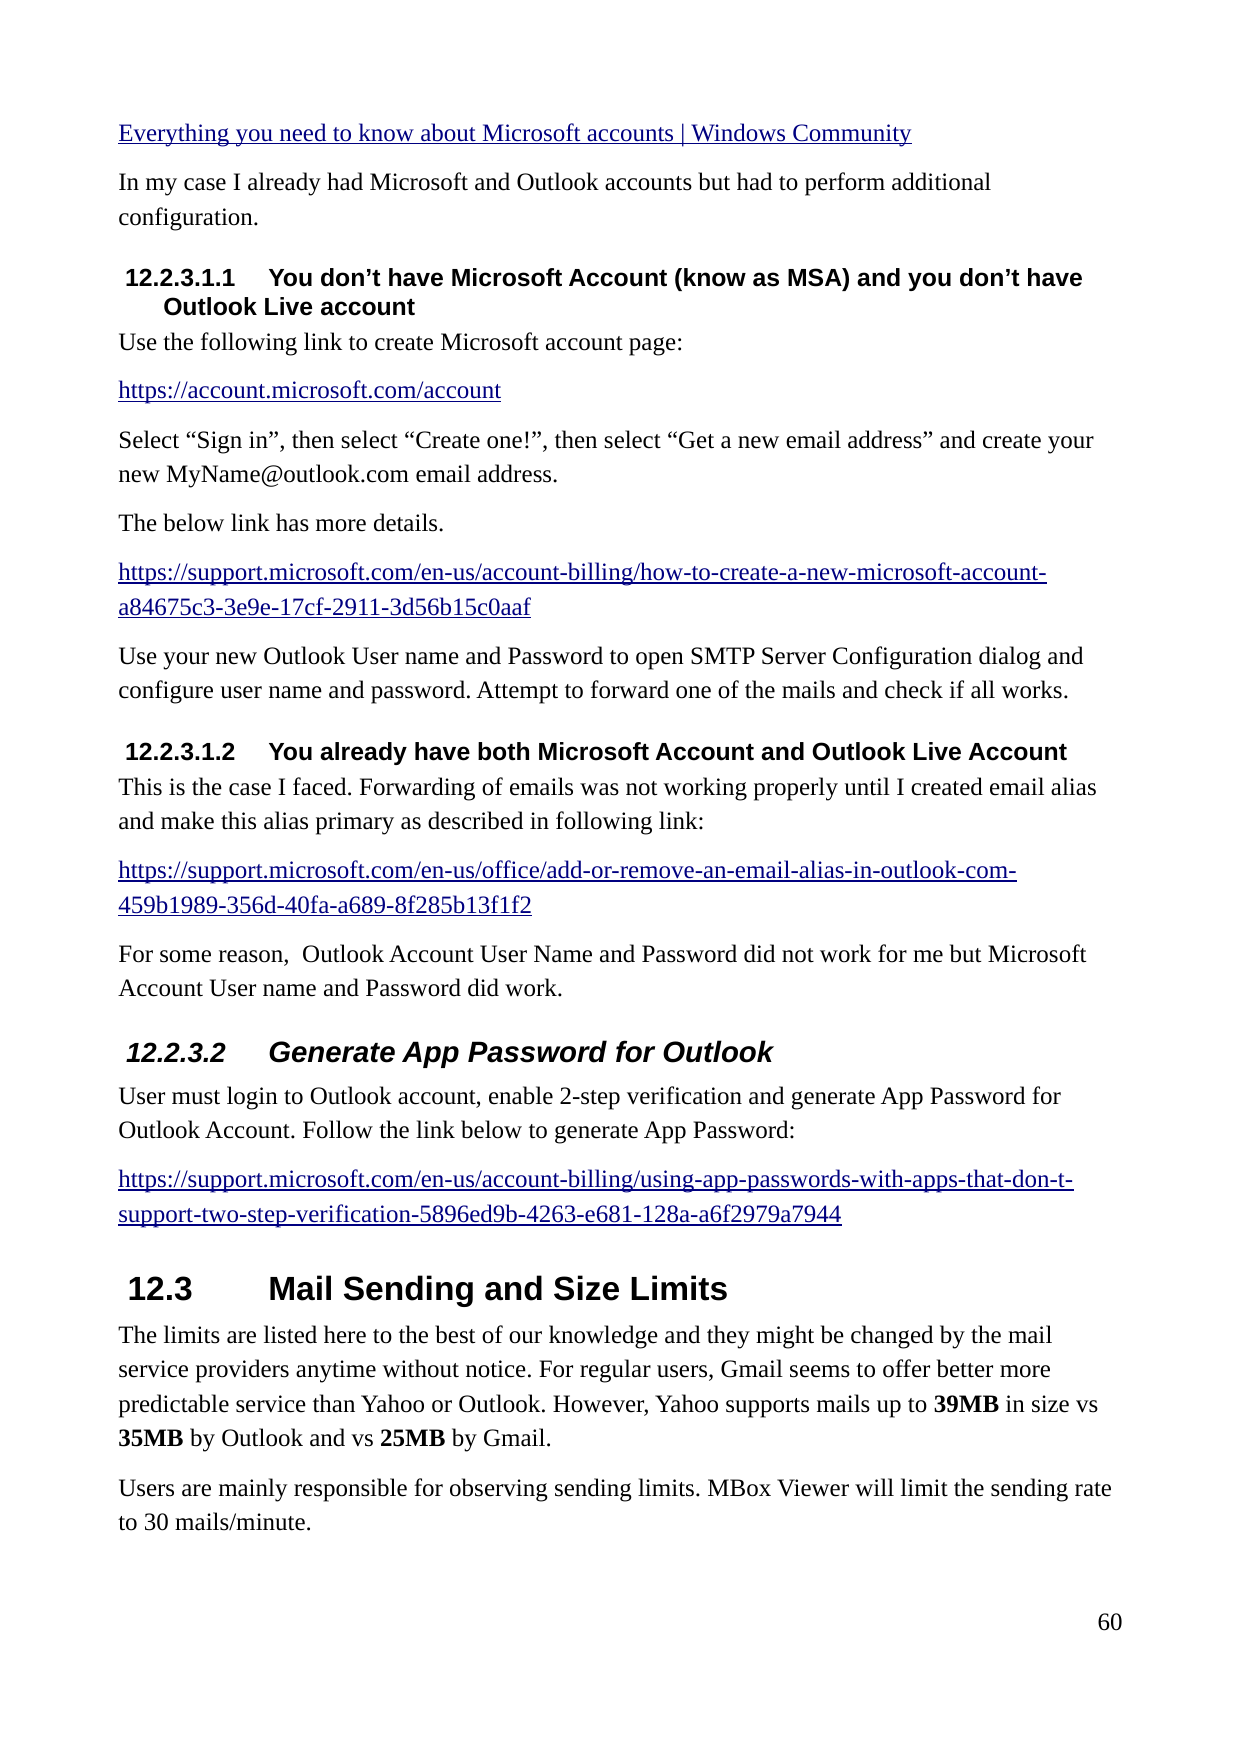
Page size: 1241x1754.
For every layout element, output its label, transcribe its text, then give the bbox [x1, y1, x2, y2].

text https://support.microsoft.com/en-us/account-billing/how-to-create-a-new-microsoft-account-a84675c3-3e9e-17cf-2911-3d56b15c0aaf [118, 557, 1122, 621]
text Use the following link to create Microsoft account page: [118, 327, 1122, 355]
text https://support.microsoft.com/en-us/office/add-or-remove-an-email-alias-in-outlook-com-459b1989-356d-40fa-a689-8f285b13f1f2 [118, 855, 1122, 918]
subtitle Mail Sending and Size Limits [118, 1269, 1122, 1308]
text Users are mainly responsible for observing sending limits. MBox Viewer will limit the sending rate to 30 mails/minute. [118, 1473, 1122, 1536]
subtitle You don’t have Microsoft Account (know as MSA) and you don’t have Outlook Live account [118, 263, 1122, 320]
text Select “Sign in”, then select “Create one!”, then select “Get a new email address” and create your new MyName@outlook.com email address. [118, 425, 1122, 488]
text User must login to Outlook account, enable 2-step verification and generate App Password for Outlook Account. Follow the link below to generate App Password: [118, 1081, 1122, 1144]
text https://account.microsoft.com/account [118, 376, 1122, 404]
text In my case I already had Microsoft and Outlook accounts but had to perform additional configuration. [118, 167, 1122, 230]
text Use your new Outlook User name and Password to open SMTP Server Configuration dialog and configure user name and password. Attempt to forward one of the mails and check if all works. [118, 641, 1122, 704]
text The limits are listed here to the best of our knowledge and they might be changed by the mail service providers anytime without notice. For regular users, Gmail seems to offer better more predictable service than Yahoo or Outlook. However, Yahoo supports mails up to 39MB in size vs 35MB by Outlook and vs 25MB by Gmail. [118, 1320, 1122, 1452]
text Everything you need to know about Microsoft accounts | Windows Community [118, 118, 1122, 147]
text The below link has more details. [118, 508, 1122, 537]
text https://support.microsoft.com/en-us/account-billing/using-app-passwords-with-apps-that-don-t-support-two-step-verification-5896ed9b-4263-e681-128a-a6f2979a7944 [118, 1164, 1122, 1228]
subtitle You already have both Microsoft Account and Outlook Live Account [118, 737, 1122, 765]
text For some reason, Outlook Account User Name and Password did not work for me but Microsoft Account User name and Password did work. [118, 939, 1122, 1002]
subtitle Generate App Password for Outlook [118, 1035, 1122, 1068]
text This is the case I faced. Forwarding of emails was not working properly until I created email alias and make this alias primary as described in following link: [118, 772, 1122, 835]
